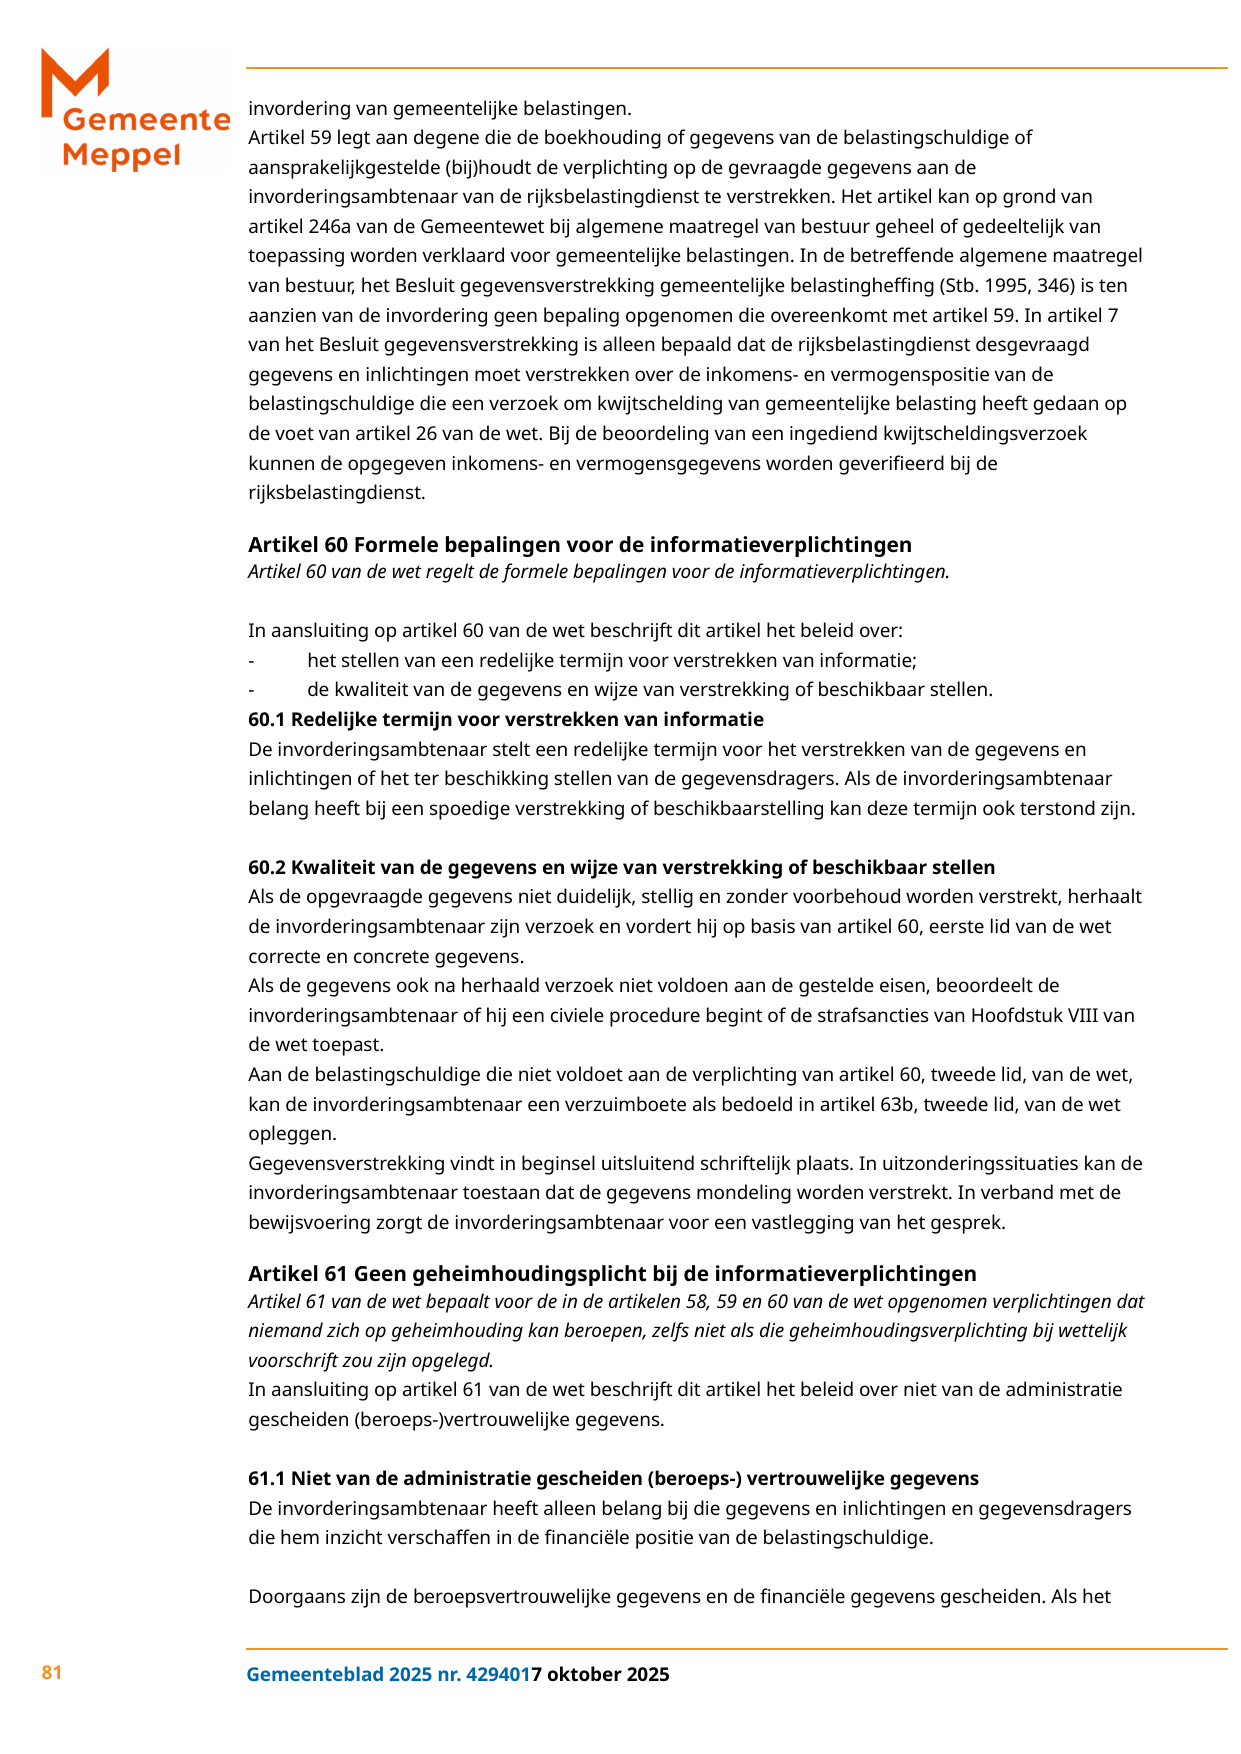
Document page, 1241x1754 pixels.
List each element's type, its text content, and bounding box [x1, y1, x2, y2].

text Artikel 59 legt aan degene die de boekhouding of gegevens van de belastingschuldige of aansprakelijkgestelde (bij)houdt de verplichting op de gevraagde gegevens aan de invorderingsambtenaar van de rijksbelastingdienst te verstrekken. Het artikel kan op grond van artikel 246a van de Gemeentewet bij algemene maatregel van bestuur geheel of gedeeltelijk van toepassing worden verklaard voor gemeentelijke belastingen. In de betreffende algemene maatregel van bestuur, het Besluit gegevensverstrekking gemeentelijke belastingheffing (Stb. 1995, 346) is ten aanzien van de invordering geen bepaling opgenomen die overeenkomt met artikel 59. In artikel 7 van het Besluit gegevensverstrekking is alleen bepaald dat de rijksbelastingdienst desgevraagd gegevens en inlichtingen moet verstrekken over de inkomens- en vermogenspositie van de belastingschuldige die een verzoek om kwijtschelding van gemeentelijke belasting heeft gedaan op de voet van artikel 26 van de wet. Bij de beoordeling van een ingediend kwijtscheldingsverzoek kunnen de opgegeven inkomens- en vermogensgegevens worden geverifieerd bij de rijksbelastingdienst. [248, 124, 1152, 505]
text 60.2 Kwaliteit van de gegevens en wijze van verstrekking of beschikbaar stellen [248, 854, 1152, 880]
text Als de opgevraagde gegevens niet duidelijk, stellig en zonder voorbehoud worden verstrekt, herhaalt de invorderingsambtenaar zijn verzoek en vordert hij op basis van artikel 60, eerste lid van de wet correcte en concrete gegevens. [248, 884, 1152, 968]
text Artikel 61 van de wet bepaalt voor de in de artikelen 58, 59 en 60 van de wet opgenomen verplichtingen dat niemand zich op geheimhouding kan beroepen, zelfs niet als die geheimhoudingsverplichting bij wettelijk voorschrift zou zijn opgelegd. [248, 1288, 1152, 1373]
text De invorderingsambtenaar stelt een redelijke termijn voor het verstrekken van de gegevens en inlichtingen of het ter beschikking stellen van de gegevensdragers. Als de invorderingsambtenaar belang heeft bij een spoedige verstrekking of beschikbaarstelling kan deze termijn ook terstond zijn. [248, 736, 1152, 821]
picture [41, 47, 231, 172]
text In aansluiting op artikel 60 van de wet beschrijft dit artikel het beleid over: [248, 617, 1152, 643]
list de kwaliteit van de gegevens en wijze van verstrekking of beschikbaar stellen. [248, 677, 1152, 702]
text In aansluiting op artikel 61 van de wet beschrijft dit artikel het beleid over niet van de administratie gescheiden (beroeps-)vertrouwelijke gegevens. [248, 1377, 1152, 1432]
text Artikel 60 van de wet regelt de formele bepalingen voor de informatieverplichtingen. [248, 558, 1152, 584]
text Als de gegevens ook na herhaald verzoek niet voldoen aan de gestelde eisen, beoordeelt de invorderingsambtenaar of hij een civiele procedure begint of de strafsancties van Hoofdstuk VIII van de wet toepast. [248, 972, 1152, 1057]
text invordering van gemeentelijke belastingen. [248, 95, 1152, 121]
text Artikel 60 Formele bepalingen voor de informatieverplichtingen [248, 530, 1152, 558]
text 60.1 Redelijke termijn voor verstrekken van informatie [248, 706, 1152, 732]
text Gegevensverstrekking vindt in beginsel uitsluitend schriftelijk plaats. In uitzonderingssituaties kan de invorderingsambtenaar toestaan dat de gegevens mondeling worden verstrekt. In verband met de bewijsvoering zorgt de invorderingsambtenaar voor een vastlegging van het gesprek. [248, 1150, 1152, 1235]
text Doorgaans zijn de beroepsvertrouwelijke gegevens en de financiële gegevens gescheiden. Als het [248, 1584, 1152, 1609]
text Aan de belastingschuldige die niet voldoet aan de verplichting van artikel 60, tweede lid, van de wet, kan de invorderingsambtenaar een verzuimboete als bedoeld in artikel 63b, tweede lid, van de wet opleggen. [248, 1061, 1152, 1146]
text De invorderingsambtenaar heeft alleen belang bij die gegevens en inlichtingen en gegevensdragers die hem inzicht verschaffen in de financiële positie van de belastingschuldige. [248, 1495, 1152, 1550]
list het stellen van een redelijke termijn voor verstrekken van informatie; [248, 647, 1152, 673]
text 61.1 Niet van de administratie gescheiden (beroeps-) vertrouwelijke gegevens [248, 1465, 1152, 1491]
text Artikel 61 Geen geheimhoudingsplicht bij de informatieverplichtingen [248, 1259, 1152, 1288]
